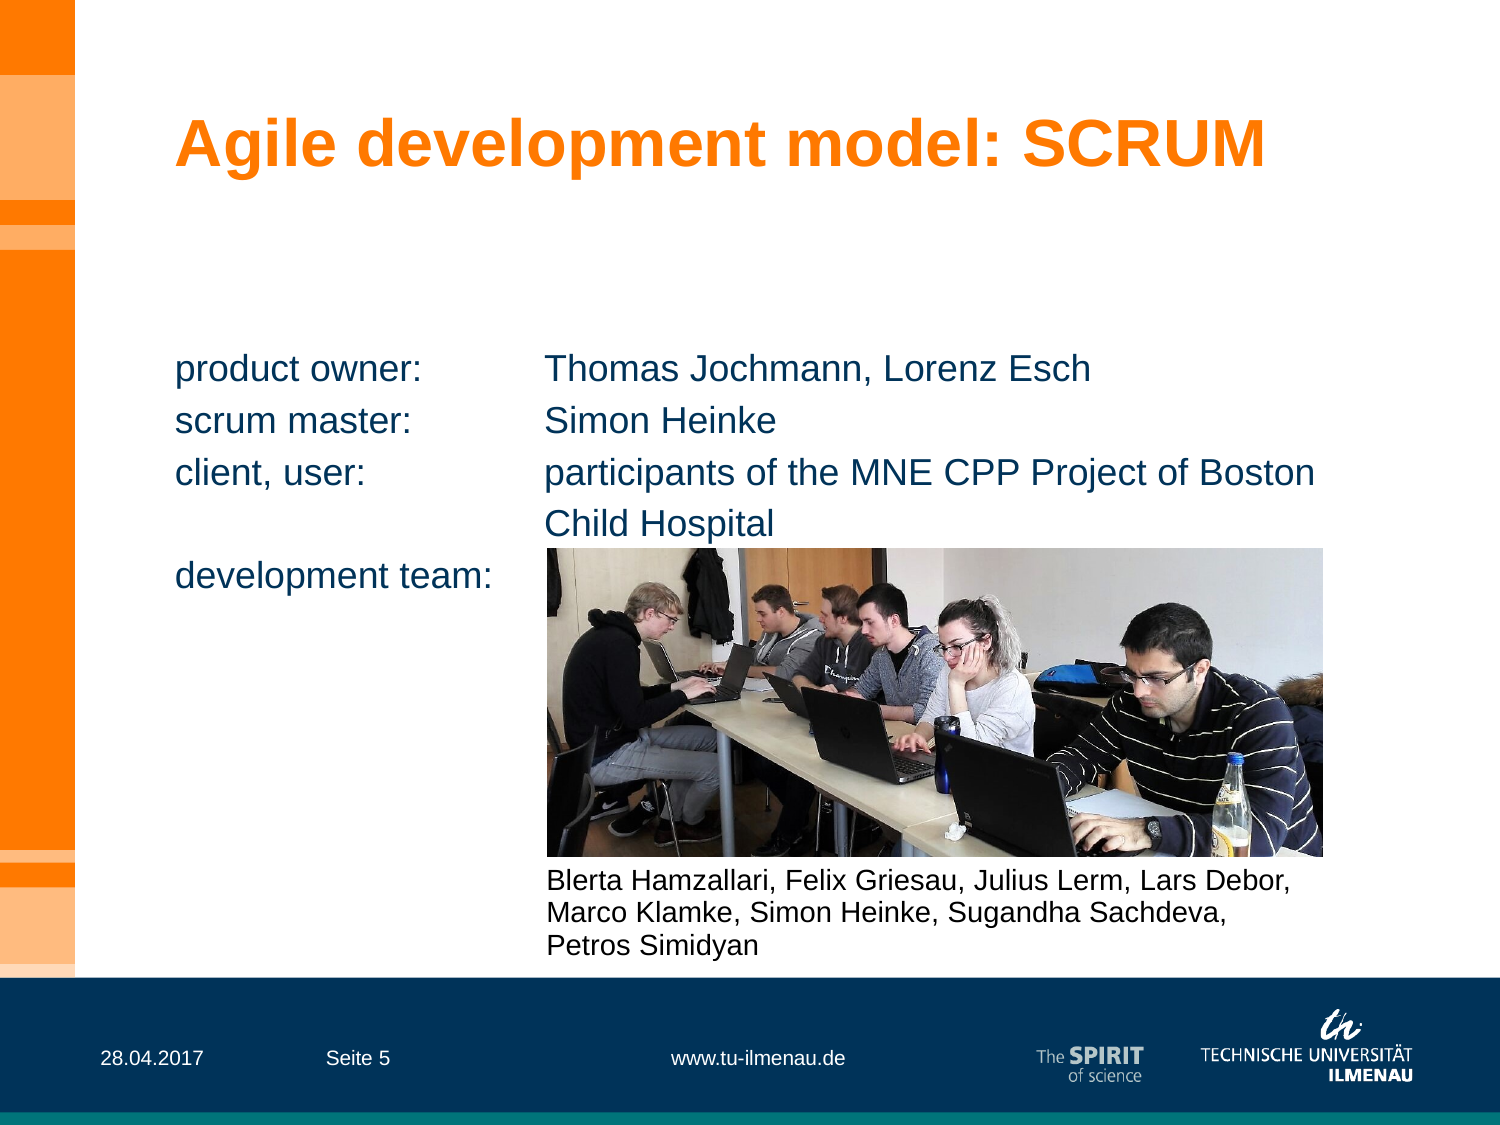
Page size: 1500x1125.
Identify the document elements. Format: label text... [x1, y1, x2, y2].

picture [547, 548, 1323, 856]
slide_number Seite 6 [289, 1037, 427, 1088]
picture [1200, 1009, 1413, 1082]
text_box product owner: Thomas Jochmann, Lorenz Esch scrum master: Simon Heinke client, user: participants of the MNE CPP Project of Boston Child Hospital development team: [174, 337, 1413, 938]
text_box Blerta Hamzallari, Felix Griesau, Julius Lerm, Lars Debor, Marco Klamke, Simon Heinke, Sugandha Sachdeva, Petros Simidyan [531, 856, 1323, 971]
text_box Agile development model: SCRUM [174, 99, 1413, 188]
slide_number 28.04.2017 [100, 1037, 276, 1088]
footer www.tu-ilmenau.de [644, 1037, 858, 1088]
picture [1033, 1040, 1147, 1085]
